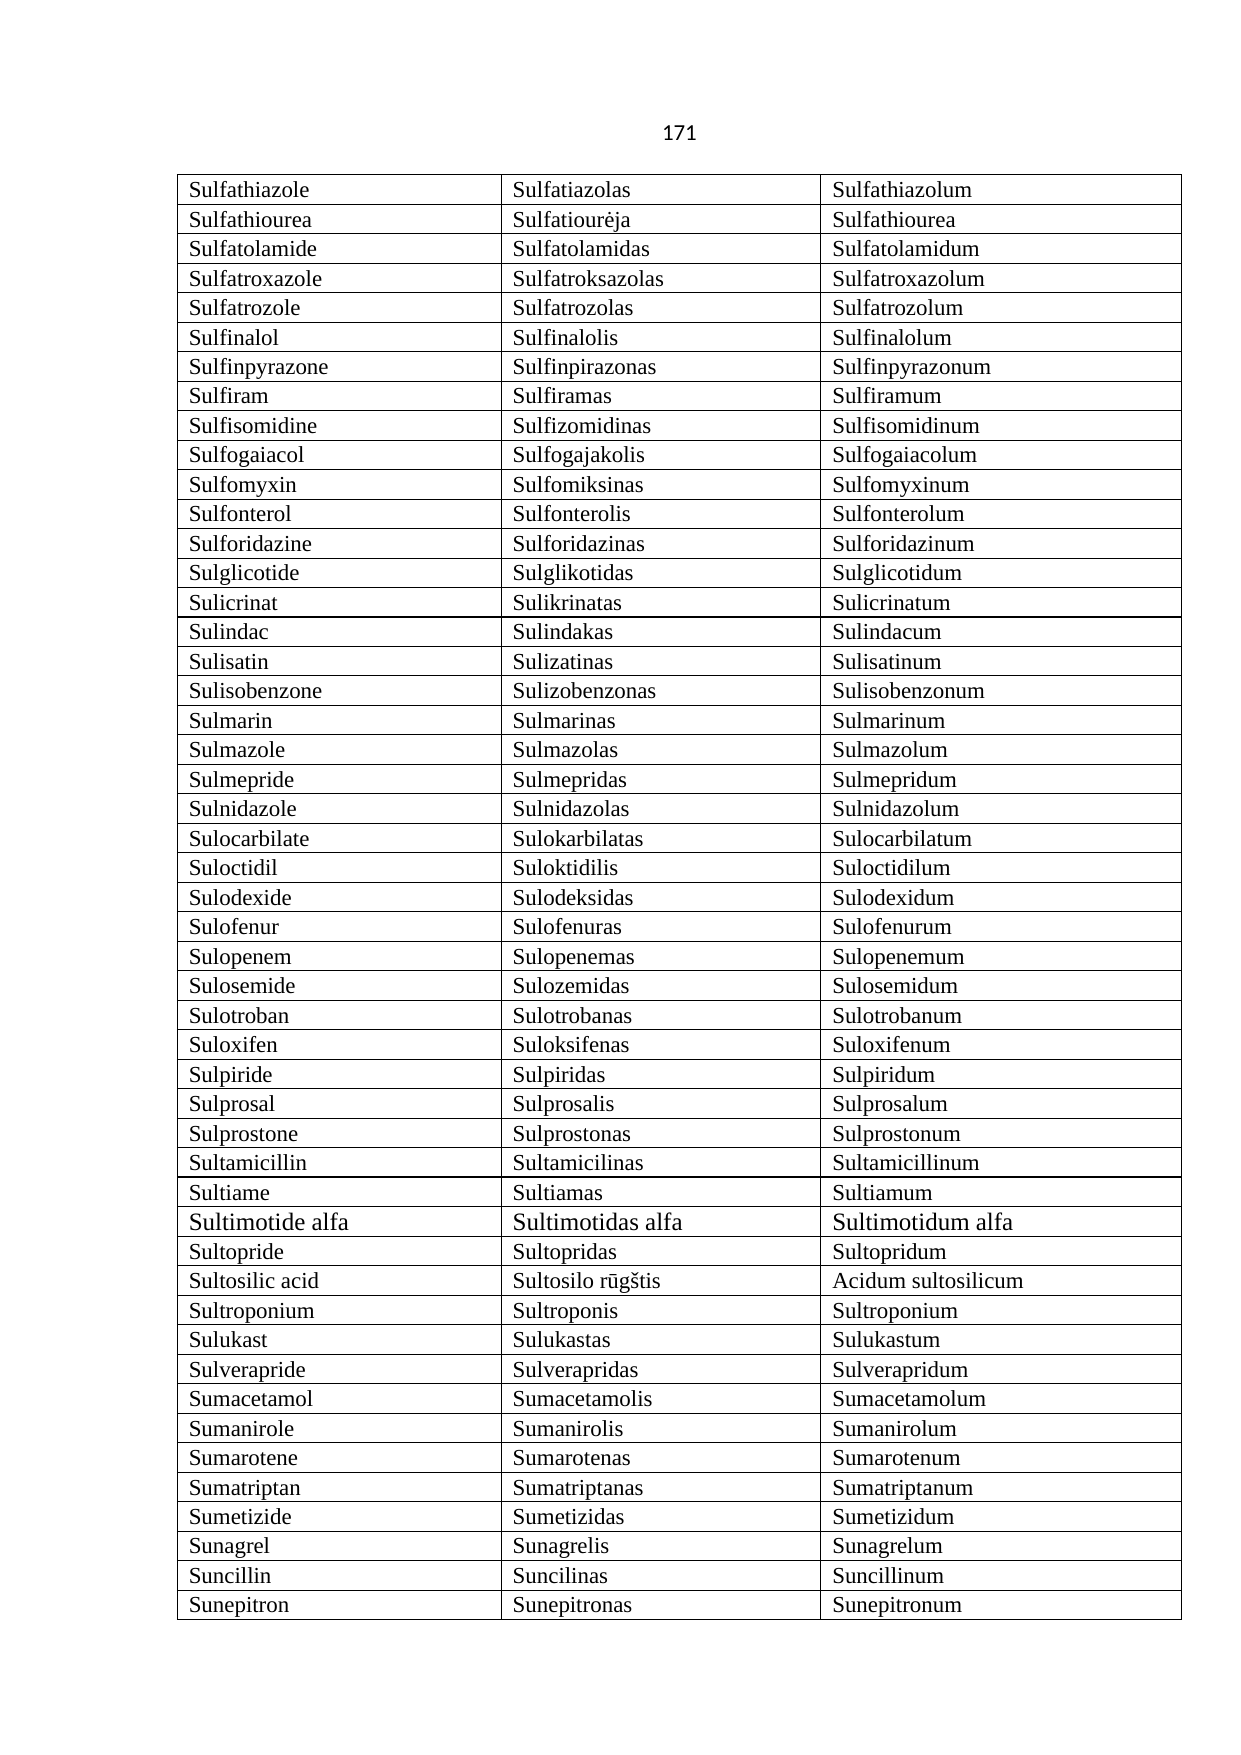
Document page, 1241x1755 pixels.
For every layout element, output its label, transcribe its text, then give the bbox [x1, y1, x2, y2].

table_cell Sulprosalis [502, 1089, 820, 1117]
table_cell Sulokarbilatas [502, 824, 820, 852]
table_cell Sulfathiourea [178, 205, 501, 233]
table_cell Sultimotidum alfa [821, 1207, 1181, 1236]
table_cell Sulodexidum [821, 883, 1181, 911]
table_cell Sultimotidas alfa [502, 1207, 820, 1236]
table_cell Sunagrelum [821, 1532, 1181, 1560]
table_cell Suncillinum [821, 1561, 1181, 1589]
table_cell Sulodeksidas [502, 883, 820, 911]
table_cell Sultroponium [178, 1296, 501, 1324]
table_cell Suncillin [178, 1561, 501, 1589]
table_cell Sulizobenzonas [502, 676, 820, 705]
table_cell Sulpiridum [821, 1060, 1181, 1088]
table_cell Sumacetamolis [502, 1384, 820, 1413]
table_cell Sulfinalolum [821, 323, 1181, 351]
table_cell Sulglikotidas [502, 559, 820, 587]
table_cell Sultamicillinum [821, 1148, 1181, 1176]
table_cell Sulikrinatas [502, 588, 820, 616]
table_cell Sulopenem [178, 942, 501, 970]
table_cell Sulfatiourėja [502, 205, 820, 233]
table_cell Sulfisomidine [178, 411, 501, 439]
table_cell Sulforidazinum [821, 529, 1181, 557]
table_cell Suloktidilis [502, 853, 820, 882]
table_cell Sulverapridum [821, 1355, 1181, 1383]
table_cell Sulglicotide [178, 559, 501, 587]
table_cell Sulfatroxazole [178, 264, 501, 292]
table_cell Sulfatroksazolas [502, 264, 820, 292]
table_cell Sultimotide alfa [178, 1207, 501, 1236]
table_cell Sulindakas [502, 618, 820, 646]
table_cell Sulprostonas [502, 1119, 820, 1147]
table_cell Sultosilic acid [178, 1266, 501, 1295]
table_cell Sumacetamolum [821, 1384, 1181, 1413]
table_cell Sulotrobanum [821, 1001, 1181, 1029]
table_cell Sulmepridum [821, 765, 1181, 793]
table_cell Suloksifenas [502, 1030, 820, 1058]
table_cell Sulpiridas [502, 1060, 820, 1088]
table_cell Sulfogaiacol [178, 441, 501, 469]
table_cell Sulverapride [178, 1355, 501, 1383]
table_cell Sulfatolamidas [502, 234, 820, 263]
table_cell Sulfinpyrazone [178, 352, 501, 381]
table_cell Sulukastas [502, 1325, 820, 1354]
table_cell Sulindac [178, 618, 501, 646]
table_cell Sulfathiazolum [821, 175, 1181, 204]
table_cell Sulprosal [178, 1089, 501, 1117]
table_cell Sulfathiourea [821, 205, 1181, 233]
table_cell Sulosemidum [821, 971, 1181, 999]
table_cell Sulfogajakolis [502, 441, 820, 469]
table_cell Sunepitronum [821, 1591, 1181, 1619]
table_cell Sulfiramas [502, 382, 820, 410]
table_cell Sunagrel [178, 1532, 501, 1560]
table_cell Suloctidil [178, 853, 501, 882]
table_cell Sulotrobanas [502, 1001, 820, 1029]
table_cell Sultroponis [502, 1296, 820, 1324]
table_cell Sulfatolamide [178, 234, 501, 263]
table_cell Sulfatolamidum [821, 234, 1181, 263]
table_cell Sumetizide [178, 1502, 501, 1531]
table_cell Sulmepridas [502, 765, 820, 793]
table_cell Sulfiram [178, 382, 501, 410]
table_cell Sulnidazolas [502, 794, 820, 823]
table_cell Sultiamas [502, 1178, 820, 1206]
table_cell Sumetizidas [502, 1502, 820, 1531]
table_cell Sulfathiazole [178, 175, 501, 204]
table_cell Sumanirolis [502, 1414, 820, 1442]
table_cell Sulofenuras [502, 912, 820, 941]
table_cell Sulodexide [178, 883, 501, 911]
table_cell Sulprosalum [821, 1089, 1181, 1117]
table_cell Sulpiride [178, 1060, 501, 1088]
table_cell Sumanirole [178, 1414, 501, 1442]
table_cell Sulfinpirazonas [502, 352, 820, 381]
table_cell Sumarotenas [502, 1443, 820, 1472]
table_cell Sulforidazinas [502, 529, 820, 557]
table_cell Sulosemide [178, 971, 501, 999]
table_cell Sulfatiazolas [502, 175, 820, 204]
table_cell Sulforidazine [178, 529, 501, 557]
table_cell Sultamicilinas [502, 1148, 820, 1176]
table_cell Sulozemidas [502, 971, 820, 999]
table_cell Sulfonterolis [502, 500, 820, 528]
table_cell Sulverapridas [502, 1355, 820, 1383]
table_cell Sumanirolum [821, 1414, 1181, 1442]
table_cell Sulfatrozole [178, 293, 501, 322]
table_cell Sulfatroxazolum [821, 264, 1181, 292]
table_cell Sultopridas [502, 1237, 820, 1265]
table_cell Sunepitron [178, 1591, 501, 1619]
table_cell Sultamicillin [178, 1148, 501, 1176]
table_cell Sulmarinas [502, 706, 820, 734]
table_cell Sumatriptanas [502, 1473, 820, 1501]
table_cell Sumatriptanum [821, 1473, 1181, 1501]
table_cell Sumetizidum [821, 1502, 1181, 1531]
table_cell Sulfinalol [178, 323, 501, 351]
table_cell Acidum sultosilicum [821, 1266, 1181, 1295]
table_cell Sultosilo rūgštis [502, 1266, 820, 1295]
table_cell Suloctidilum [821, 853, 1181, 882]
table_cell Sulizatinas [502, 647, 820, 675]
table_cell Sulofenur [178, 912, 501, 941]
table_cell Sulnidazole [178, 794, 501, 823]
table_cell Sulmepride [178, 765, 501, 793]
table_cell Sulfinalolis [502, 323, 820, 351]
table_cell Sultroponium [821, 1296, 1181, 1324]
table_cell Sulicrinatum [821, 588, 1181, 616]
table_cell Sulfisomidinum [821, 411, 1181, 439]
table_cell Suncilinas [502, 1561, 820, 1589]
table_cell Sulmazolas [502, 735, 820, 764]
table_cell Sulocarbilatum [821, 824, 1181, 852]
table_cell Sulfizomidinas [502, 411, 820, 439]
table_cell Sulprostone [178, 1119, 501, 1147]
table_cell Sulmazolum [821, 735, 1181, 764]
table_cell Sulfatrozolum [821, 293, 1181, 322]
table_cell Sulfinpyrazonum [821, 352, 1181, 381]
table_cell Sulicrinat [178, 588, 501, 616]
table_cell Sulisatin [178, 647, 501, 675]
table_cell Sulglicotidum [821, 559, 1181, 587]
table_cell Sulopenemum [821, 942, 1181, 970]
table_cell Sulotroban [178, 1001, 501, 1029]
table_cell Sumacetamol [178, 1384, 501, 1413]
table_cell Sulfogaiacolum [821, 441, 1181, 469]
table_cell Sulfomiksinas [502, 470, 820, 498]
table_cell Sulfiramum [821, 382, 1181, 410]
table_cell Sunepitronas [502, 1591, 820, 1619]
table_cell Sulfatrozolas [502, 293, 820, 322]
table_cell Sulopenemas [502, 942, 820, 970]
table_cell Sulmarinum [821, 706, 1181, 734]
table_cell Sunagrelis [502, 1532, 820, 1560]
table_cell Sulfomyxin [178, 470, 501, 498]
table_cell Sulfonterolum [821, 500, 1181, 528]
table_cell Suloxifen [178, 1030, 501, 1058]
table_cell Sulfomyxinum [821, 470, 1181, 498]
table_cell Sumarotenum [821, 1443, 1181, 1472]
table_cell Sumatriptan [178, 1473, 501, 1501]
table_cell Sulprostonum [821, 1119, 1181, 1147]
table_cell Sulukastum [821, 1325, 1181, 1354]
table_cell Sulindacum [821, 618, 1181, 646]
table_cell Sultopridum [821, 1237, 1181, 1265]
table_cell Sulmarin [178, 706, 501, 734]
table_cell Sulukast [178, 1325, 501, 1354]
table_cell Sulofenurum [821, 912, 1181, 941]
table_cell Sulfonterol [178, 500, 501, 528]
table_cell Sultopride [178, 1237, 501, 1265]
table_cell Sulisobenzone [178, 676, 501, 705]
table_cell Sulmazole [178, 735, 501, 764]
table_cell Sumarotene [178, 1443, 501, 1472]
table_cell Sulisatinum [821, 647, 1181, 675]
table_cell Sulocarbilate [178, 824, 501, 852]
table_cell Suloxifenum [821, 1030, 1181, 1058]
table_cell Sulnidazolum [821, 794, 1181, 823]
table_cell Sultiamum [821, 1178, 1181, 1206]
table_cell Sultiame [178, 1178, 501, 1206]
table_cell Sulisobenzonum [821, 676, 1181, 705]
